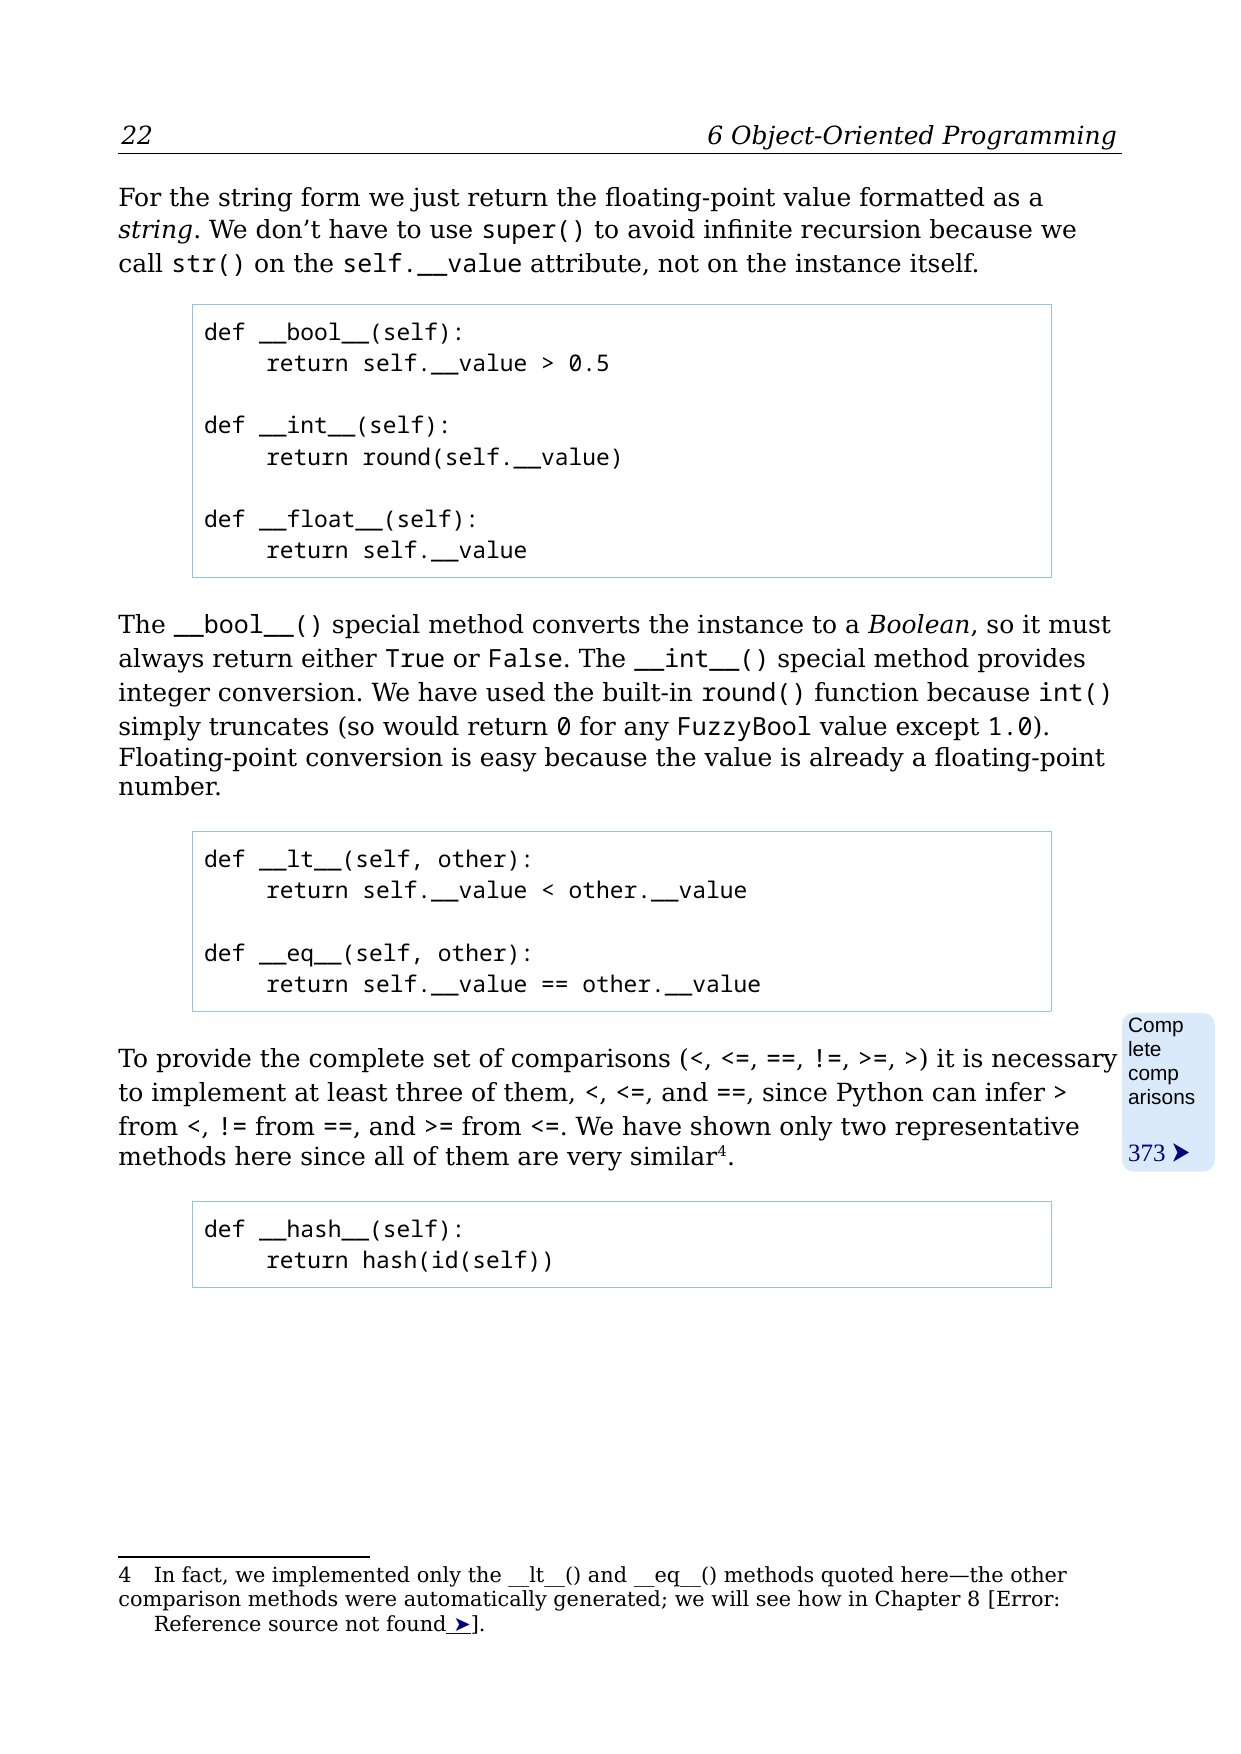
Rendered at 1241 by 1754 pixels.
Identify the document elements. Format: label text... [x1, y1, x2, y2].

text def __eq__(self, other): [193, 925, 1051, 956]
text The __bool__() special method converts the instance to a Boolean, so it must always return either True or False. The __int__() special method provides integer conversion. We have used the built-in round() function because int() simply truncates (so would return 0 for any FuzzyBool value except 1.0). Floating-point conversion is easy because the value is already a floating-point number. [118, 607, 1122, 801]
text To provide the complete set of comparisons (<, <=, ==, !=, >=, >) it is necessary to implement at least three of them, <, <=, and ==, since Python can infer > from <, != from ==, and >= from <=. We have shown only two representative methods here since all of them are very similar. [118, 1040, 1122, 1172]
text comparison methods were automatically generated; we will see how in Chapter 8 [Error: Reference source not found ➤]. [118, 1587, 1122, 1636]
text For the string form we just return the floating-point value formatted as a string. We don’t have to use super() to avoid infinite recursion because we call str() on the self.__value attribute, not on the instance itself. [118, 183, 1122, 280]
text def __bool__(self): [193, 305, 1051, 335]
text return self.__value < other.__value [193, 862, 1051, 893]
text return self.__value > 0.5 [193, 335, 1051, 366]
text return self.__value == other.__value [193, 956, 1051, 1011]
text def __int__(self): [193, 397, 1051, 429]
text def __float__(self): [193, 491, 1051, 522]
text def __hash__(self): [193, 1202, 1051, 1232]
text return hash(id(self)) [193, 1232, 1051, 1287]
text return round(self.__value) [193, 429, 1051, 460]
text def __lt__(self, other): [193, 832, 1051, 862]
text In fact, we implemented only the __lt__() and __eq__() methods quoted here—the other [118, 1563, 1122, 1587]
text return self.__value [193, 522, 1051, 577]
